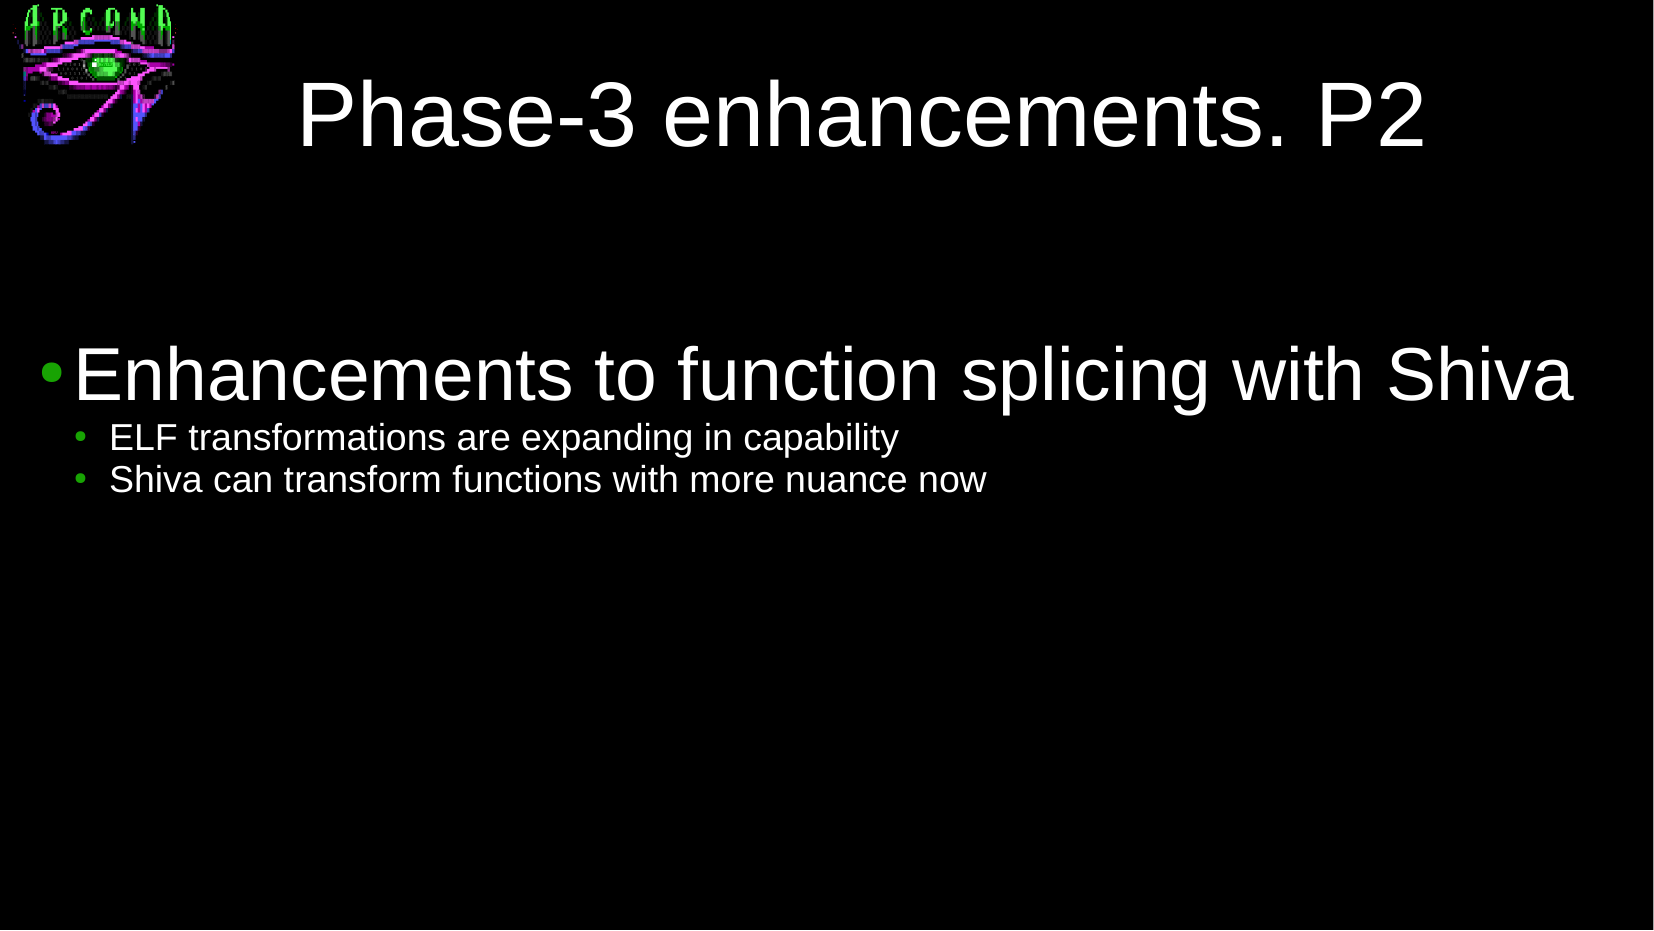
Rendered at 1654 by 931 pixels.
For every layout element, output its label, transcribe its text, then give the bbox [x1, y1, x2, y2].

title Phase-3 enhancements. P2 [183, 22, 1542, 207]
text_box Enhancements to function splicing with Shiva ELF transformations are expanding in capability Shiva can transform functions with more nuance now [23, 241, 1654, 592]
picture [5, 1, 188, 151]
